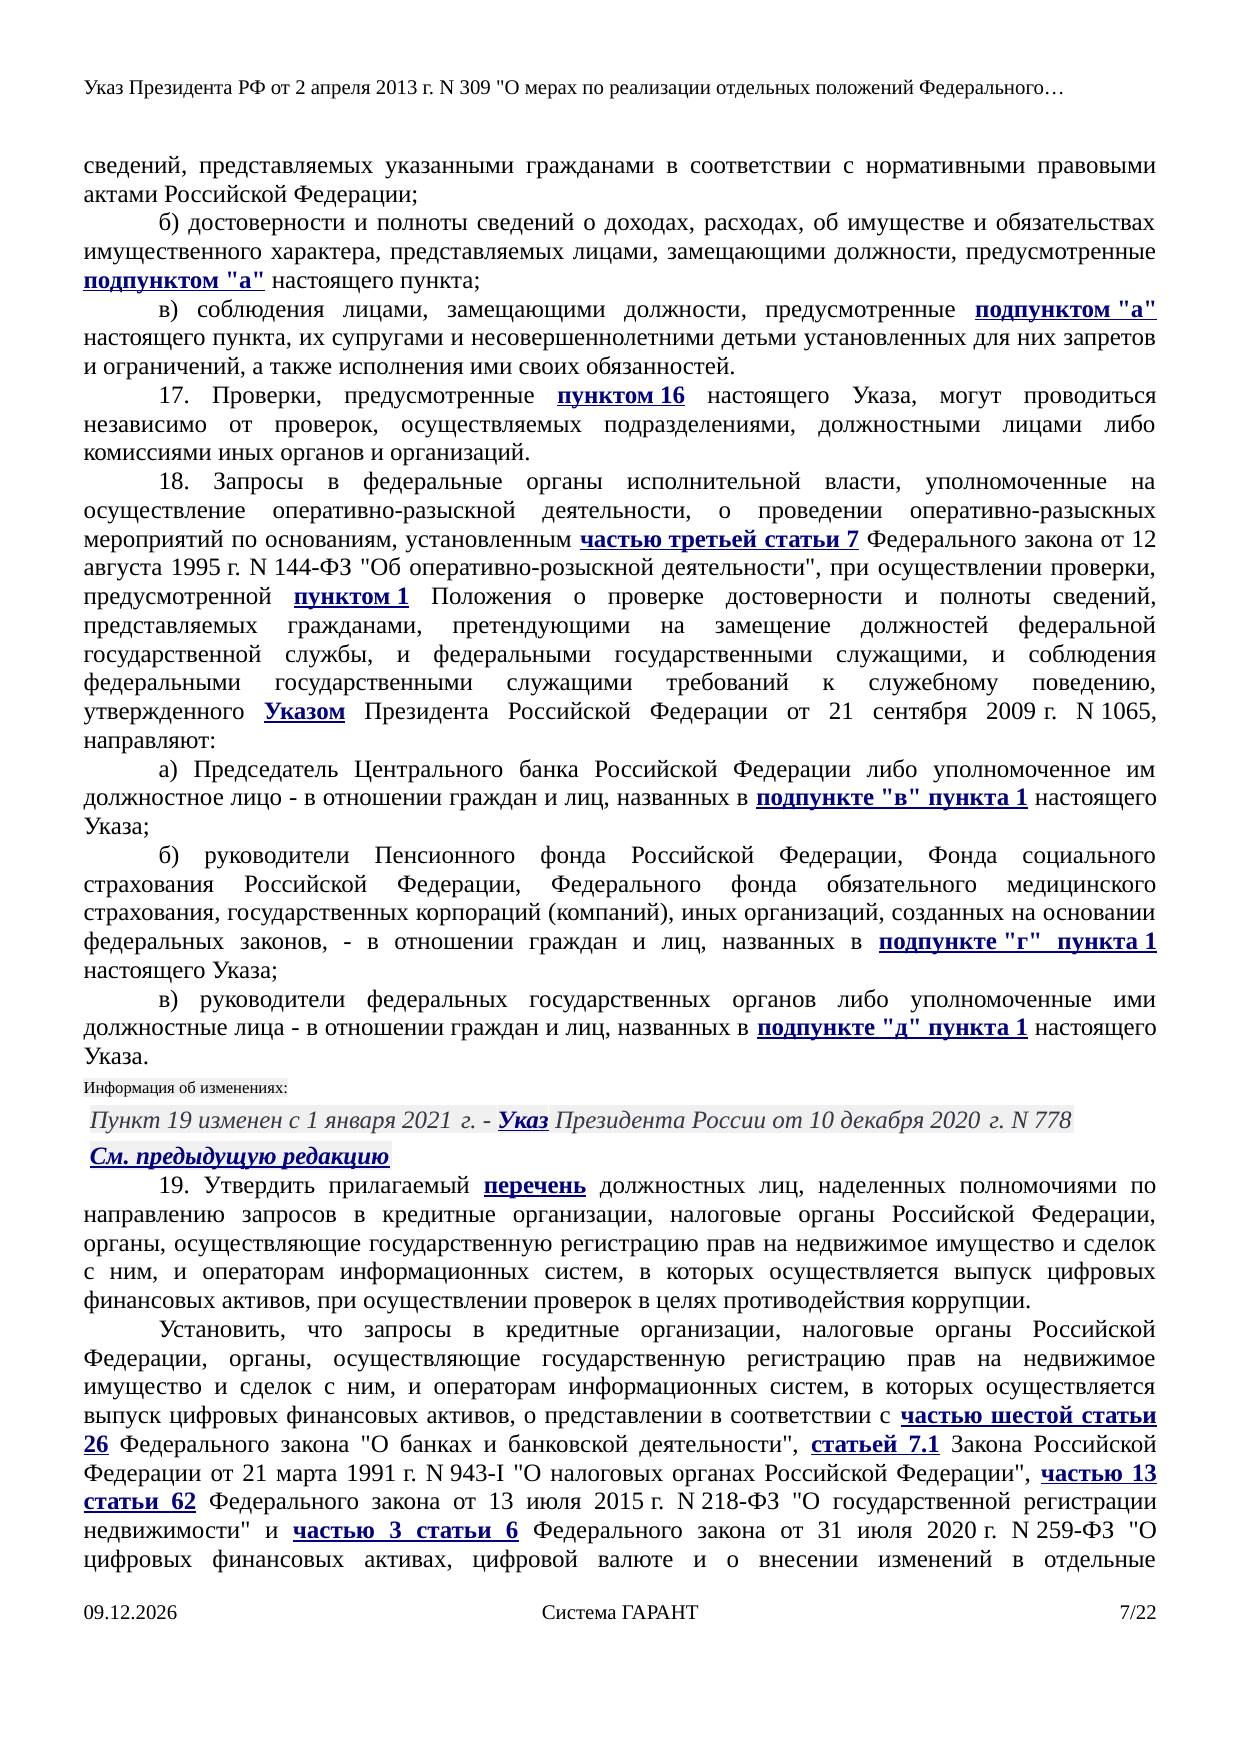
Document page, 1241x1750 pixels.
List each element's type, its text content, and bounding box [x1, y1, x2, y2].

text а) Председатель Центрального банка Российской Федерации либо уполномоченное им должностное лицо - в отношении граждан и лиц, названных в подпункте "в" пункта 1 настоящего Указа; [83, 754, 1157, 840]
text Пункт 19 изменен с 1 января 2021 г. - Указ Президента России от 10 декабря 2020 г. N 778 [83, 1105, 1157, 1133]
text Информация об изменениях: [83, 1078, 1157, 1097]
text См. предыдущую редакцию [83, 1141, 1157, 1170]
text б) руководители Пенсионного фонда Российской Федерации, Фонда социального страхования Российской Федерации, Федерального фонда обязательного медицинского страхования, государственных корпораций (компаний), иных организаций, созданных на основании федеральных законов, - в отношении граждан и лиц, названных в подпункте "г" пункта 1 настоящего Указа; [83, 840, 1157, 984]
text 19. Утвердить прилагаемый перечень должностных лиц, наделенных полномочиями по направлению запросов в кредитные организации, налоговые органы Российской Федерации, органы, осуществляющие государственную регистрацию прав на недвижимое имущество и сделок с ним, и операторам информационных систем, в которых осуществляется выпуск цифровых финансовых активов, при осуществлении проверок в целях противодействия коррупции. [83, 1170, 1157, 1314]
text Установить, что запросы в кредитные организации, налоговые органы Российской Федерации, органы, осуществляющие государственную регистрацию прав на недвижимое имущество и сделок с ним, и операторам информационных систем, в которых осуществляется выпуск цифровых финансовых активов, о представлении в соответствии с частью шестой статьи 26 Федерального закона "О банках и банковской деятельности", статьей 7.1 Закона Российской Федерации от 21 марта 1991 г. N 943-I "О налоговых органах Российской Федерации", частью 13 статьи 62 Федерального закона от 13 июля 2015 г. N 218-ФЗ "О государственной регистрации недвижимости" и частью 3 статьи 6 Федерального закона от 31 июля 2020 г. N 259-ФЗ "О цифровых финансовых активах, цифровой валюте и о внесении изменений в отдельные [83, 1314, 1157, 1573]
text б) достоверности и полноты сведений о доходах, расходах, об имуществе и обязательствах имущественного характера, представляемых лицами, замещающими должности, предусмотренные подпунктом "а" настоящего пункта; [83, 207, 1157, 294]
text сведений, представляемых указанными гражданами в соответствии с нормативными правовыми актами Российской Федерации; [83, 150, 1157, 207]
text в) руководители федеральных государственных органов либо уполномоченные ими должностные лица - в отношении граждан и лиц, названных в подпункте "д" пункта 1 настоящего Указа. [83, 984, 1157, 1070]
text 17. Проверки, предусмотренные пунктом 16 настоящего Указа, могут проводиться независимо от проверок, осуществляемых подразделениями, должностными лицами либо комиссиями иных органов и организаций. [83, 380, 1157, 466]
text в) соблюдения лицами, замещающими должности, предусмотренные подпунктом "а" настоящего пункта, их супругами и несовершеннолетними детьми установленных для них запретов и ограничений, а также исполнения ими своих обязанностей. [83, 294, 1157, 380]
text 18. Запросы в федеральные органы исполнительной власти, уполномоченные на осуществление оперативно-разыскной деятельности, о проведении оперативно-разыскных мероприятий по основаниям, установленным частью третьей статьи 7 Федерального закона от 12 августа 1995 г. N 144-ФЗ "Об оперативно-розыскной деятельности", при осуществлении проверки, предусмотренной пунктом 1 Положения о проверке достоверности и полноты сведений, представляемых гражданами, претендующими на замещение должностей федеральной государственной службы, и федеральными государственными служащими, и соблюдения федеральными государственными служащими требований к служебному поведению, утвержденного Указом Президента Российской Федерации от 21 сентября 2009 г. N 1065, направляют: [83, 466, 1157, 754]
